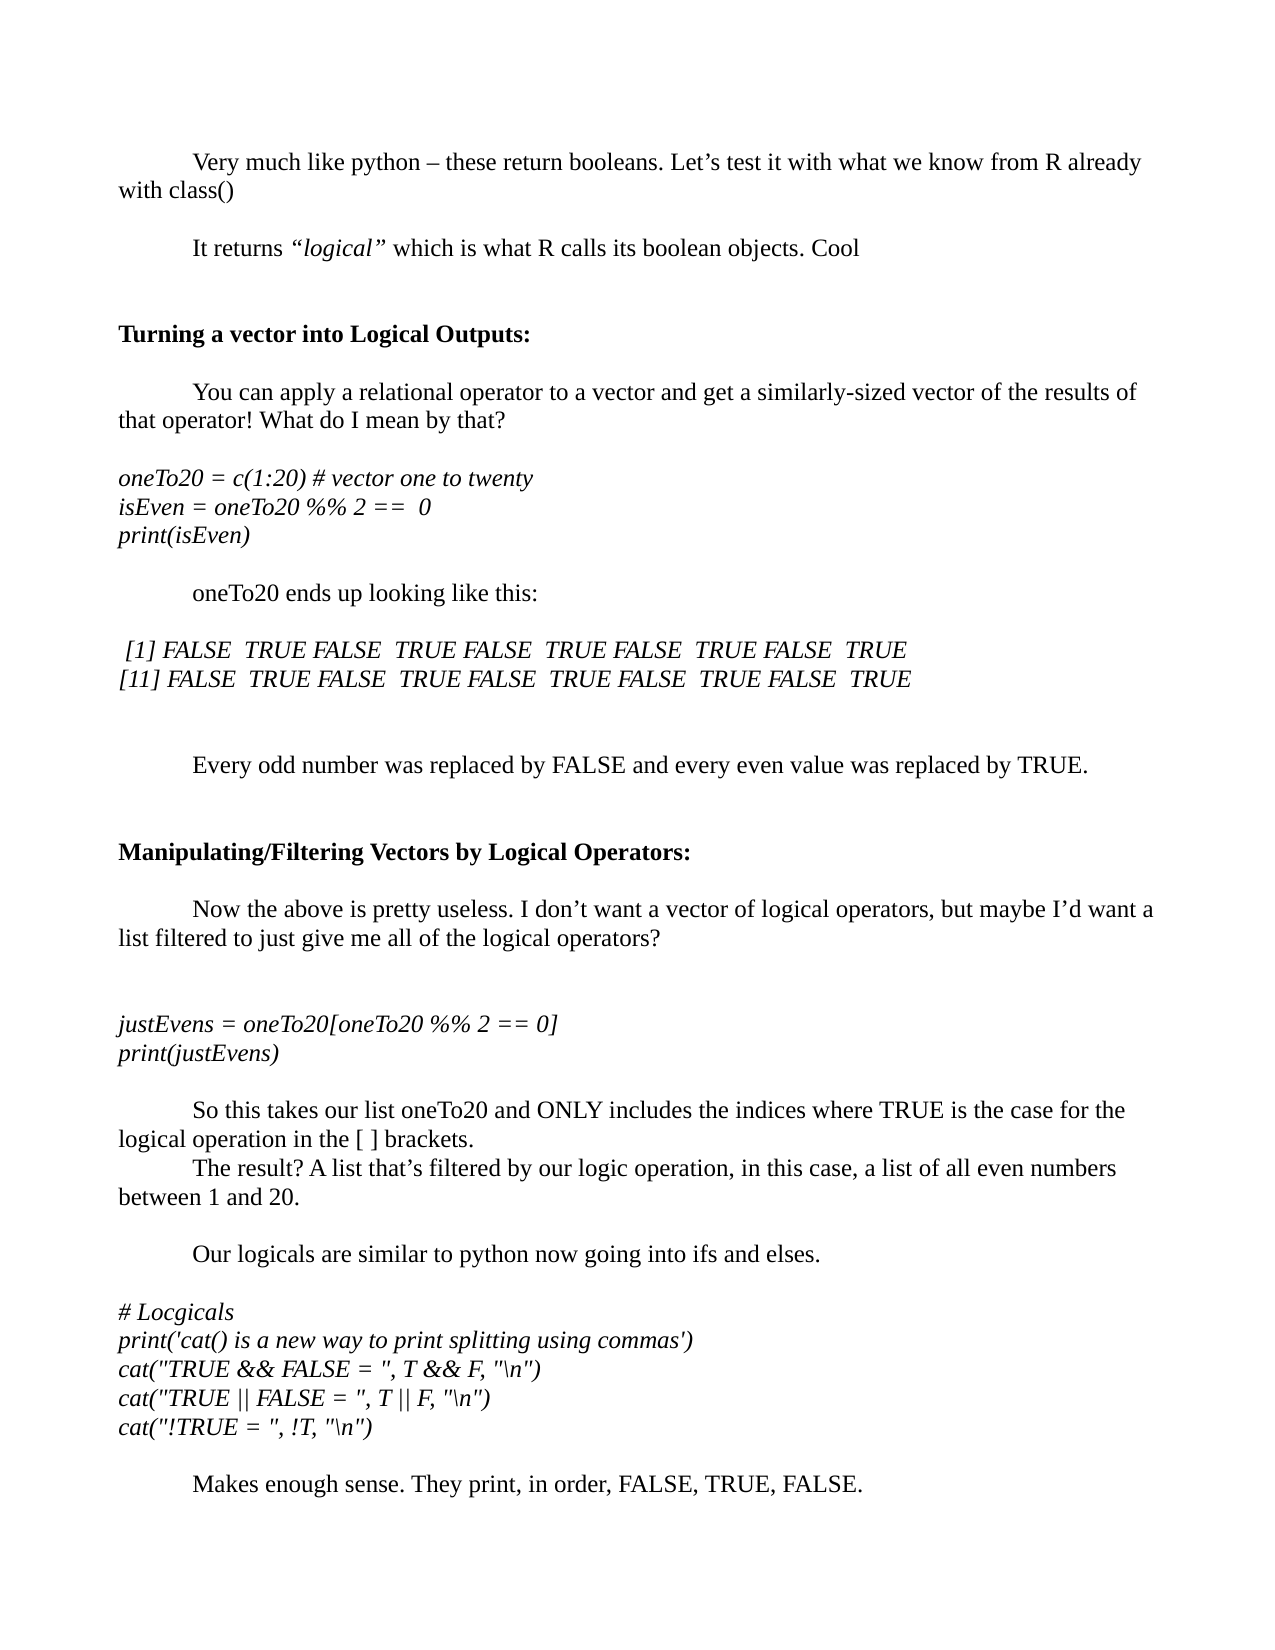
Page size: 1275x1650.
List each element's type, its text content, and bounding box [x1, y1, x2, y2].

text print(isEven) [118, 521, 1157, 549]
text oneTo20 ends up looking like this: [118, 578, 1157, 607]
text print('cat() is a new way to print splitting using commas') [118, 1326, 1157, 1354]
text The result? A list that’s filtered by our logic operation, in this case, a list of all even numbers between 1 and 20. [118, 1153, 1157, 1211]
text isEven = oneTo20 %% 2 == 0 [118, 492, 1157, 521]
text justEvens = oneTo20[oneTo20 %% 2 == 0] [118, 1009, 1157, 1038]
text cat("!TRUE = ", !T, "\n") [118, 1412, 1157, 1441]
text oneTo20 = c(1:20) # vector one to twenty [118, 463, 1157, 492]
text You can apply a relational operator to a vector and get a similarly-sized vector of the results of that operator! What do I mean by that? [118, 377, 1157, 434]
text Now the above is pretty useless. I don’t want a vector of logical operators, but maybe I’d want a list filtered to just give me all of the logical operators? [118, 894, 1157, 952]
text [1] FALSE TRUE FALSE TRUE FALSE TRUE FALSE TRUE FALSE TRUE [118, 636, 1157, 664]
text cat("TRUE && FALSE = ", T && F, "\n") [118, 1354, 1157, 1383]
text cat("TRUE || FALSE = ", T || F, "\n") [118, 1383, 1157, 1412]
text # Locgicals [118, 1297, 1157, 1326]
text It returns “logical” which is what R calls its boolean objects. Cool [118, 233, 1157, 262]
text Very much like python – these return booleans. Let’s test it with what we know from R already with class() [118, 147, 1157, 204]
text [11] FALSE TRUE FALSE TRUE FALSE TRUE FALSE TRUE FALSE TRUE [118, 664, 1157, 693]
text Manipulating/Filtering Vectors by Logical Operators: [118, 837, 1157, 866]
text Our logicals are similar to python now going into ifs and elses. [118, 1239, 1157, 1268]
text Turning a vector into Logical Outputs: [118, 319, 1157, 348]
text Every odd number was replaced by FALSE and every even value was replaced by TRUE. [118, 751, 1157, 779]
text print(justEvens) [118, 1038, 1157, 1067]
text So this takes our list oneTo20 and ONLY includes the indices where TRUE is the case for the logical operation in the [ ] brackets. [118, 1096, 1157, 1153]
text Makes enough sense. They print, in order, FALSE, TRUE, FALSE. [118, 1469, 1157, 1498]
